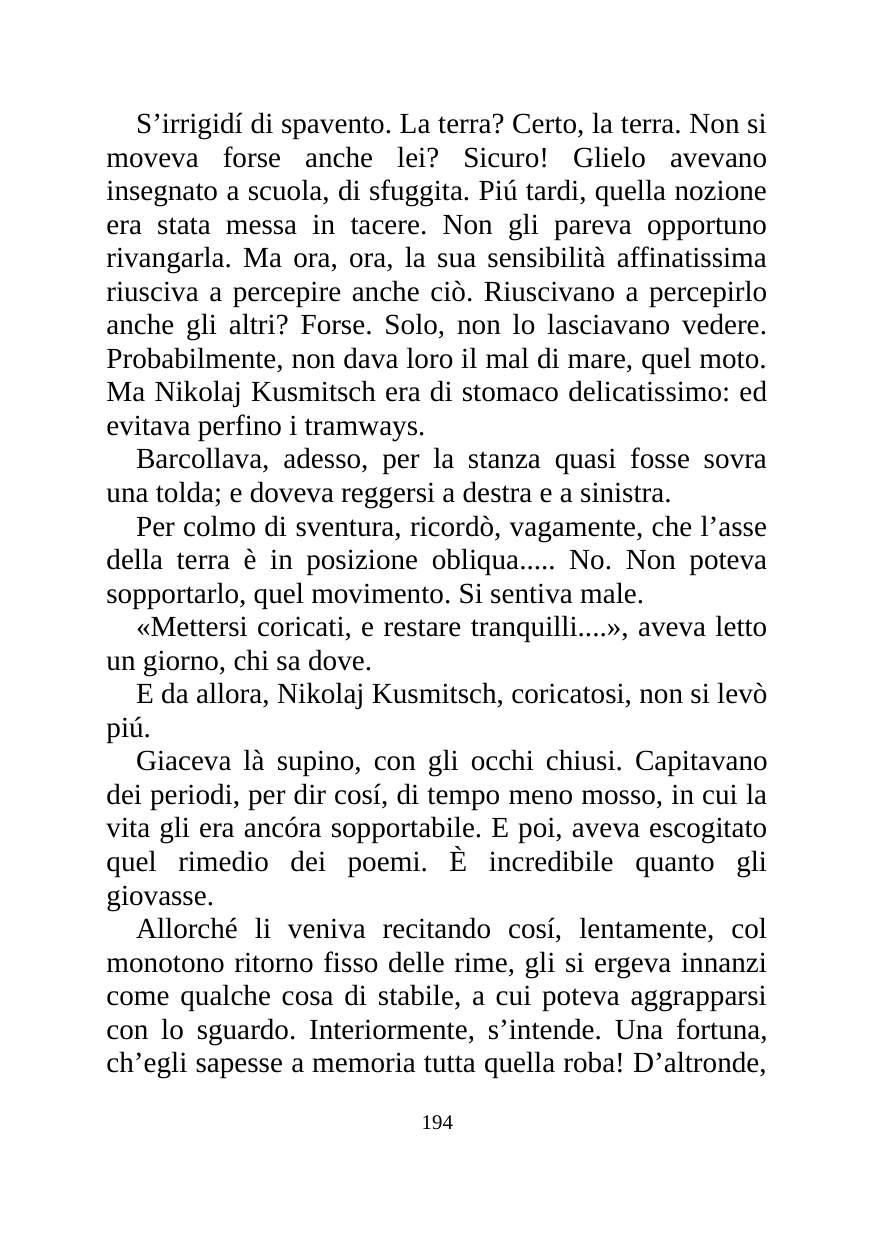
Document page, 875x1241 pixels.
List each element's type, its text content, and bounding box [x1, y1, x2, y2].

text Per colmo di sventura, ricordò, vagamente, che l’asse della terra è in posizione obliqua..... No. Non poteva sopportarlo, quel movimento. Si sentiva male. [106, 509, 768, 609]
text Allorché li veniva recitando cosí, lentamente, col monotono ritorno fisso delle rime, gli si ergeva innanzi come qualche cosa di stabile, a cui poteva aggrapparsi con lo sguardo. Interiormente, s’intende. Una fortuna, ch’egli sapesse a memoria tutta quella roba! D’altronde, [106, 911, 768, 1079]
text «Mettersi coricati, e restare tranquilli....», aveva letto un giorno, chi sa dove. [106, 609, 768, 676]
text E da allora, Nikolaj Kusmitsch, coricatosi, non si levò piú. [106, 676, 768, 743]
text S’irrigidí di spavento. La terra? Certo, la terra. Non si moveva forse anche lei? Sicuro! Glielo avevano insegnato a scuola, di sfuggita. Piú tardi, quella nozione era stata messa in tacere. Non gli pareva opportuno rivangarla. Ma ora, ora, la sua sensibilità affinatissima riusciva a percepire anche ciò. Riuscivano a percepirlo anche gli altri? Forse. Solo, non lo lasciavano vedere. Probabilmente, non dava loro il mal di mare, quel moto. Ma Nikolaj Kusmitsch era di stomaco delicatissimo: ed evitava perfino i tramways. [106, 106, 768, 442]
text Barcollava, adesso, per la stanza quasi fosse sovra una tolda; e doveva reggersi a destra e a sinistra. [106, 442, 768, 509]
text Giaceva là supino, con gli occhi chiusi. Capitavano dei periodi, per dir cosí, di tempo meno mosso, in cui la vita gli era ancóra sopportabile. E poi, aveva escogitato quel rimedio dei poemi. È incredibile quanto gli giovasse. [106, 743, 768, 911]
